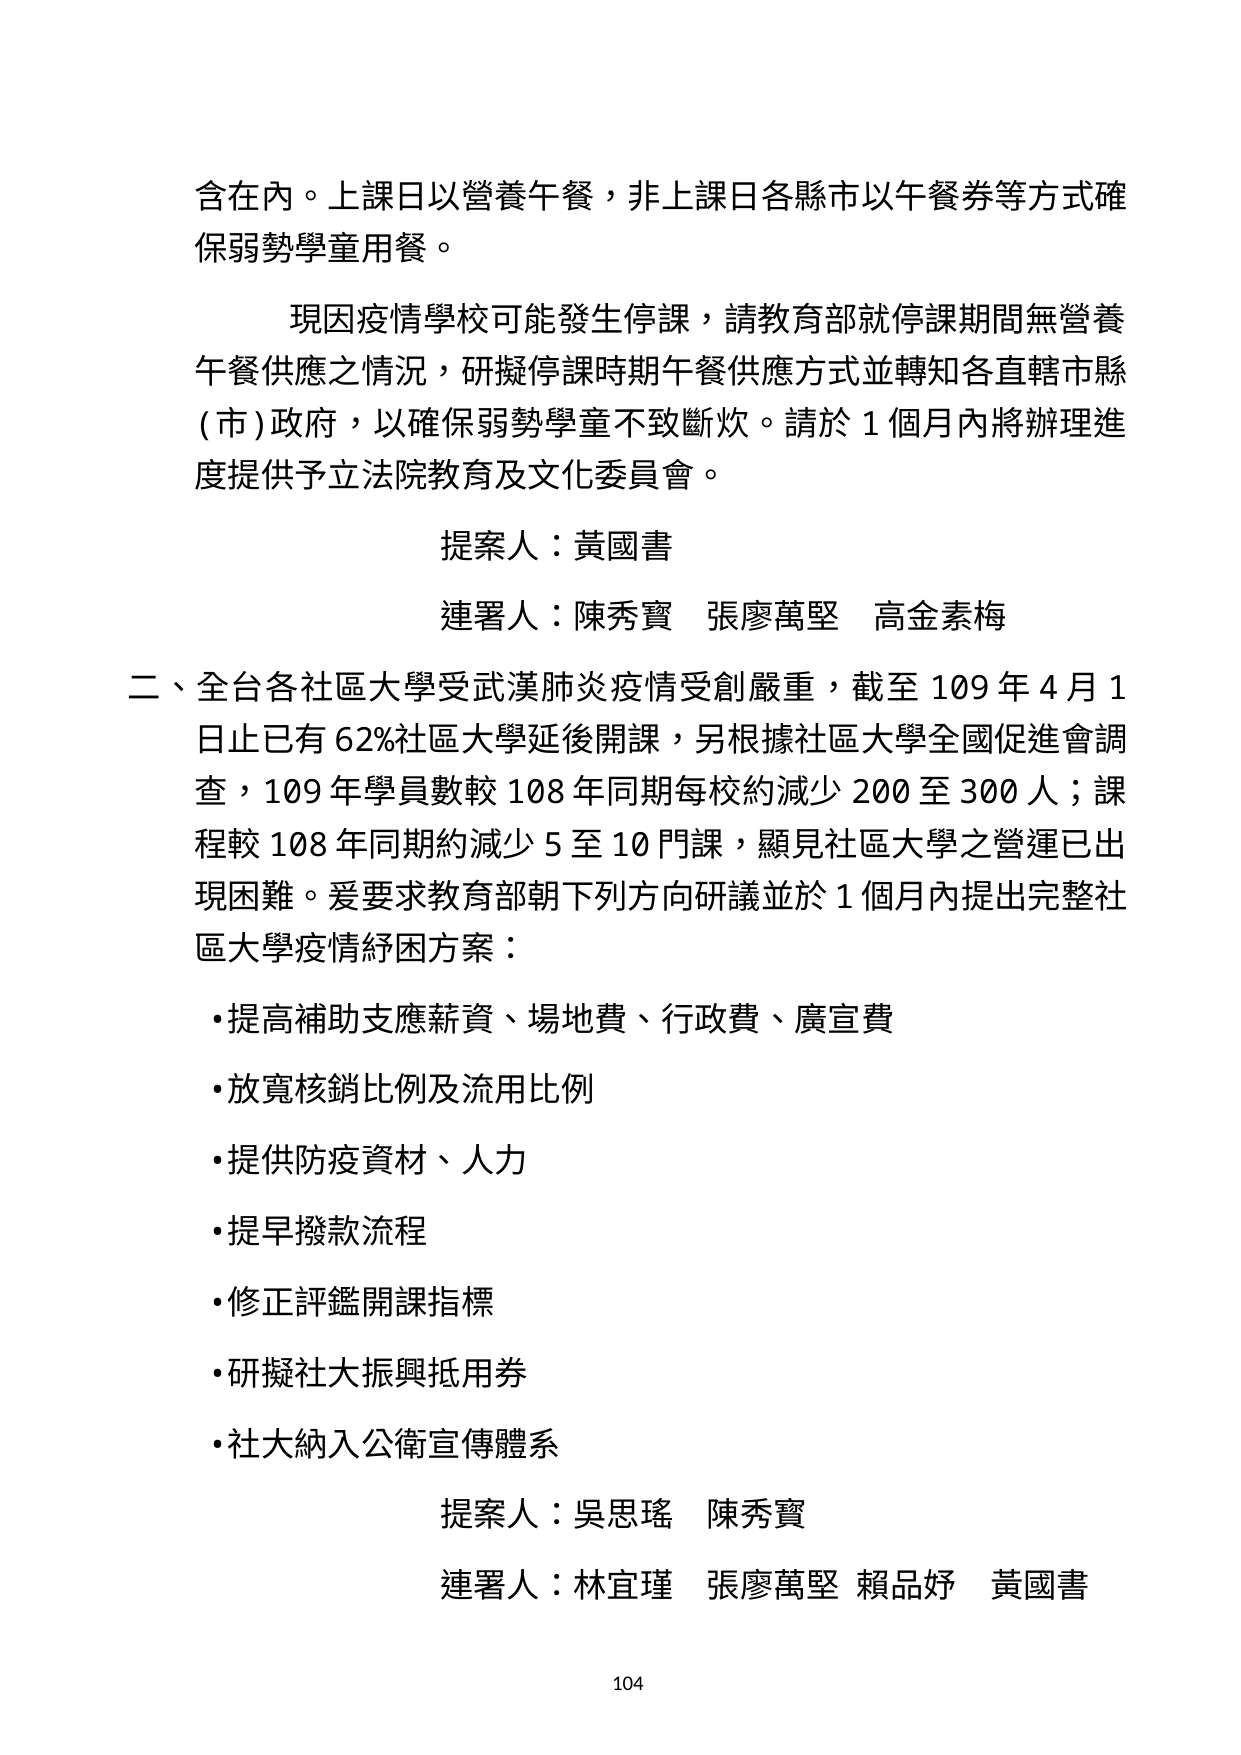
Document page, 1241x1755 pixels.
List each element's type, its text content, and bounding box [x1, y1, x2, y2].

text •放寬核銷比例及流用比例 [127, 1060, 1127, 1112]
text 二、全台各社區大學受武漢肺炎疫情受創嚴重，截至109年4月1日止已有62%社區大學延後開課，另根據社區大學全國促進會調查，109年學員數較108年同期每校約減少200至300人；課程較108年同期約減少5至10門課，顯見社區大學之營運已出現困難。爰要求教育部朝下列方向研議並於1個月內提出完整社區大學疫情紓困方案： [127, 658, 1127, 971]
text 現因疫情學校可能發生停課，請教育部就停課期間無營養午餐供應之情況，研擬停課時期午餐供應方式並轉知各直轄市縣(市)政府，以確保弱勢學童不致斷炊。請於1個月內將辦理進度提供予立法院教育及文化委員會。 [127, 289, 1127, 498]
text 提案人：吳思瑤 陳秀寳 [440, 1485, 1127, 1537]
text •研擬社大振興抵用券 [127, 1343, 1127, 1396]
text 含在內。上課日以營養午餐，非上課日各縣市以午餐券等方式確保弱勢學童用餐。 [127, 166, 1127, 271]
text •修正評鑑開課指標 [127, 1273, 1127, 1325]
text •提早撥款流程 [127, 1202, 1127, 1254]
text 提案人：黃國書 [440, 516, 1127, 568]
text •提供防疫資材、人力 [127, 1131, 1127, 1183]
text 連署人：陳秀寳 張廖萬堅 高金素梅 [440, 587, 1127, 639]
text 連署人：林宜瑾 張廖萬堅 賴品妤 黃國書 [440, 1556, 1127, 1608]
text •提高補助支應薪資、場地費、行政費、廣宣費 [127, 989, 1127, 1041]
text •社大納入公衛宣傳體系 [127, 1414, 1127, 1466]
